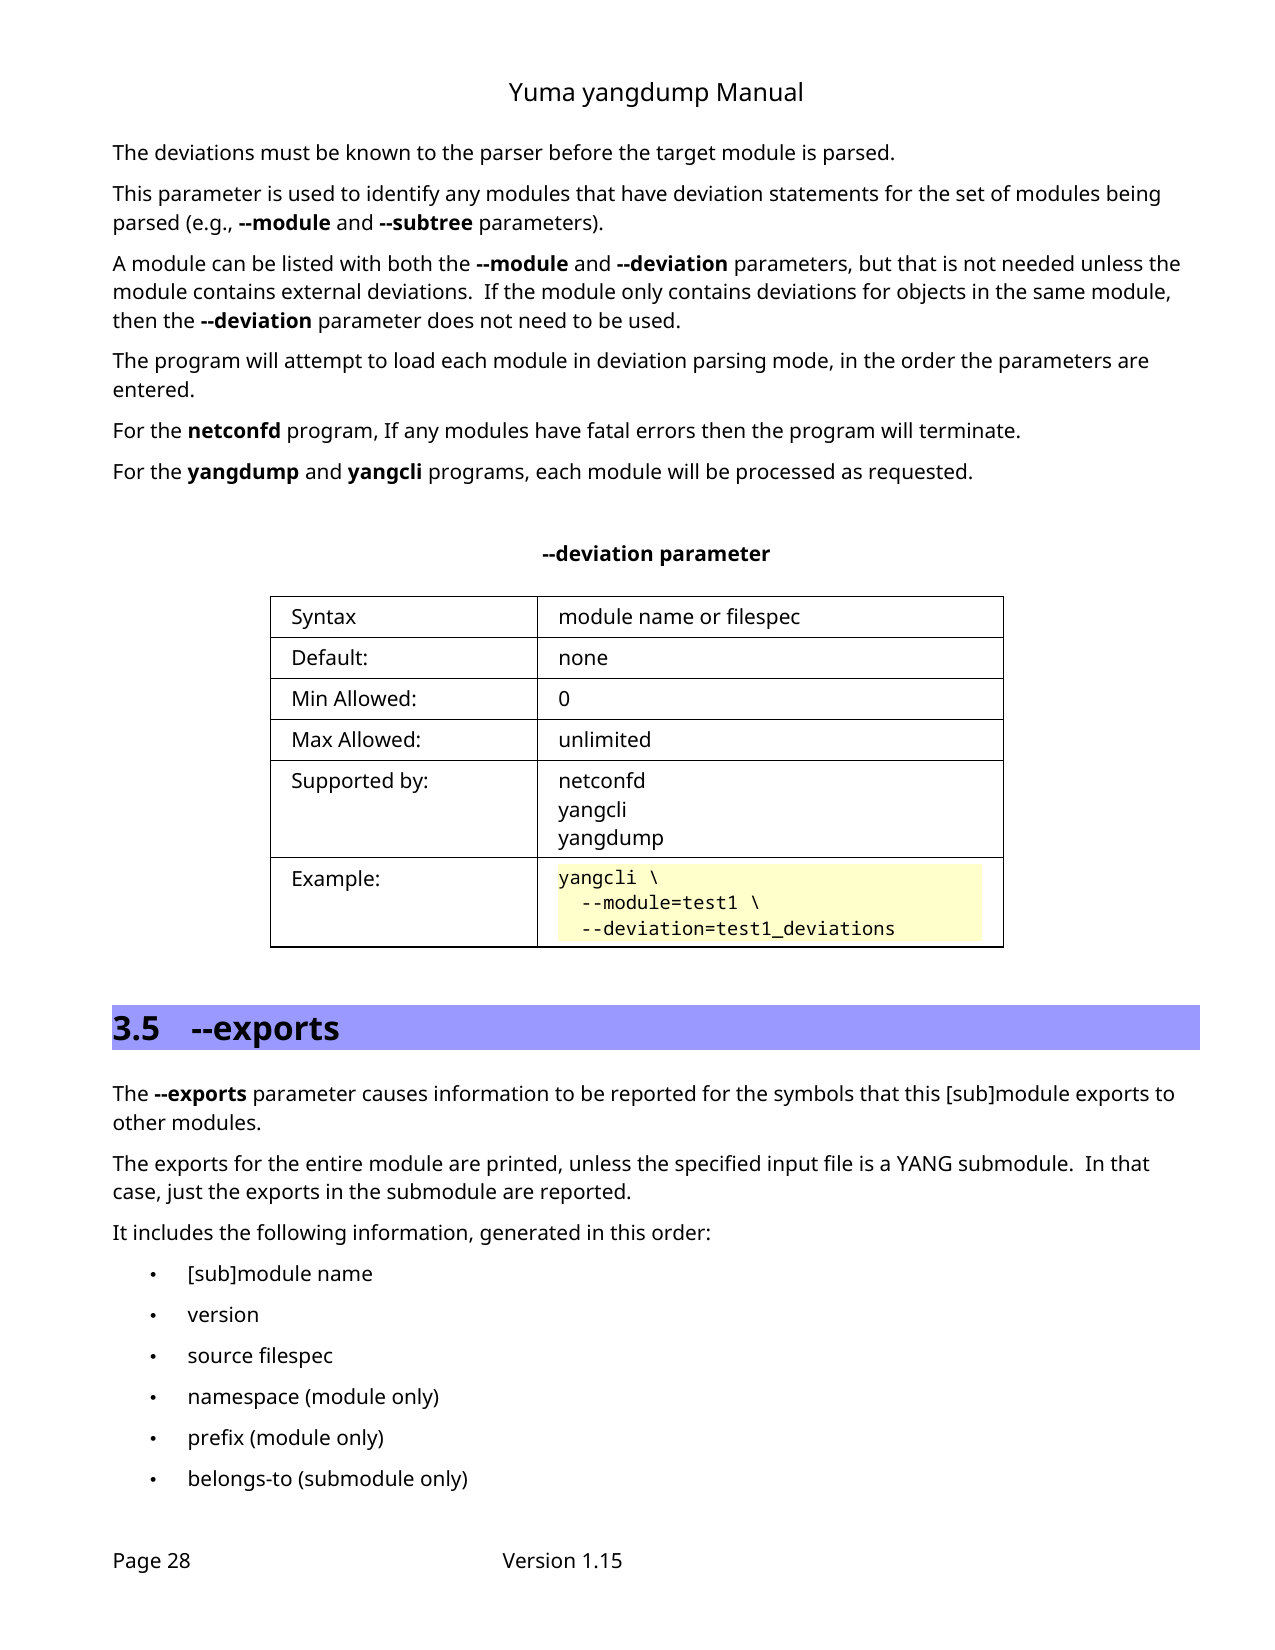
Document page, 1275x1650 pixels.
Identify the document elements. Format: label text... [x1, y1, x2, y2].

table_cell 0 [538, 679, 1003, 718]
text For the netconfd program, If any modules have fatal errors then the program will terminate. [112, 416, 1200, 444]
table_cell Example: [271, 858, 537, 946]
text The exports for the entire module are printed, unless the specified input file is a YANG submodule. In that case, just the exports in the submodule are reported. [112, 1149, 1200, 1206]
list version [150, 1300, 1200, 1329]
text The deviations must be known to the parser before the target module is parsed. [112, 138, 1200, 167]
subtitle --exports [112, 1005, 1200, 1050]
table_cell netconfd yangcli yangdump [538, 761, 1003, 857]
table_header Syntax [271, 597, 537, 637]
table_cell Max Allowed: [271, 720, 537, 759]
table_cell none [538, 638, 1003, 678]
table_cell yangcli \ --module=test1 \ --deviation=test1_deviations [538, 858, 1003, 946]
text The program will attempt to load each module in deviation parsing mode, in the order the parameters are entered. [112, 347, 1200, 403]
list [sub]module name [150, 1259, 1200, 1288]
text The --exports parameter causes information to be reported for the symbols that this [sub]module exports to other modules. [112, 1079, 1200, 1136]
text A module can be listed with both the --module and --deviation parameters, but that is not needed unless the module contains external deviations. If the module only contains deviations for objects in the same module, then the --deviation parameter does not need to be used. [112, 249, 1200, 334]
list namespace (module only) [150, 1382, 1200, 1411]
table_cell unlimited [538, 720, 1003, 759]
table_header module name or filespec [538, 597, 1003, 637]
table_cell Supported by: [271, 761, 537, 857]
table_cell Min Allowed: [271, 679, 537, 718]
list prefix (module only) [150, 1423, 1200, 1451]
table_cell Default: [271, 638, 537, 678]
list belongs-to (submodule only) [150, 1464, 1200, 1492]
text It includes the following information, generated in this order: [112, 1218, 1200, 1247]
list source filespec [150, 1341, 1200, 1369]
text This parameter is used to identify any modules that have deviation statements for the set of modules being parsed (e.g., --module and --subtree parameters). [112, 179, 1200, 236]
text For the yangdump and yangcli programs, each module will be processed as requested. [112, 457, 1200, 485]
subtitle --deviation parameter [127, 539, 1185, 567]
